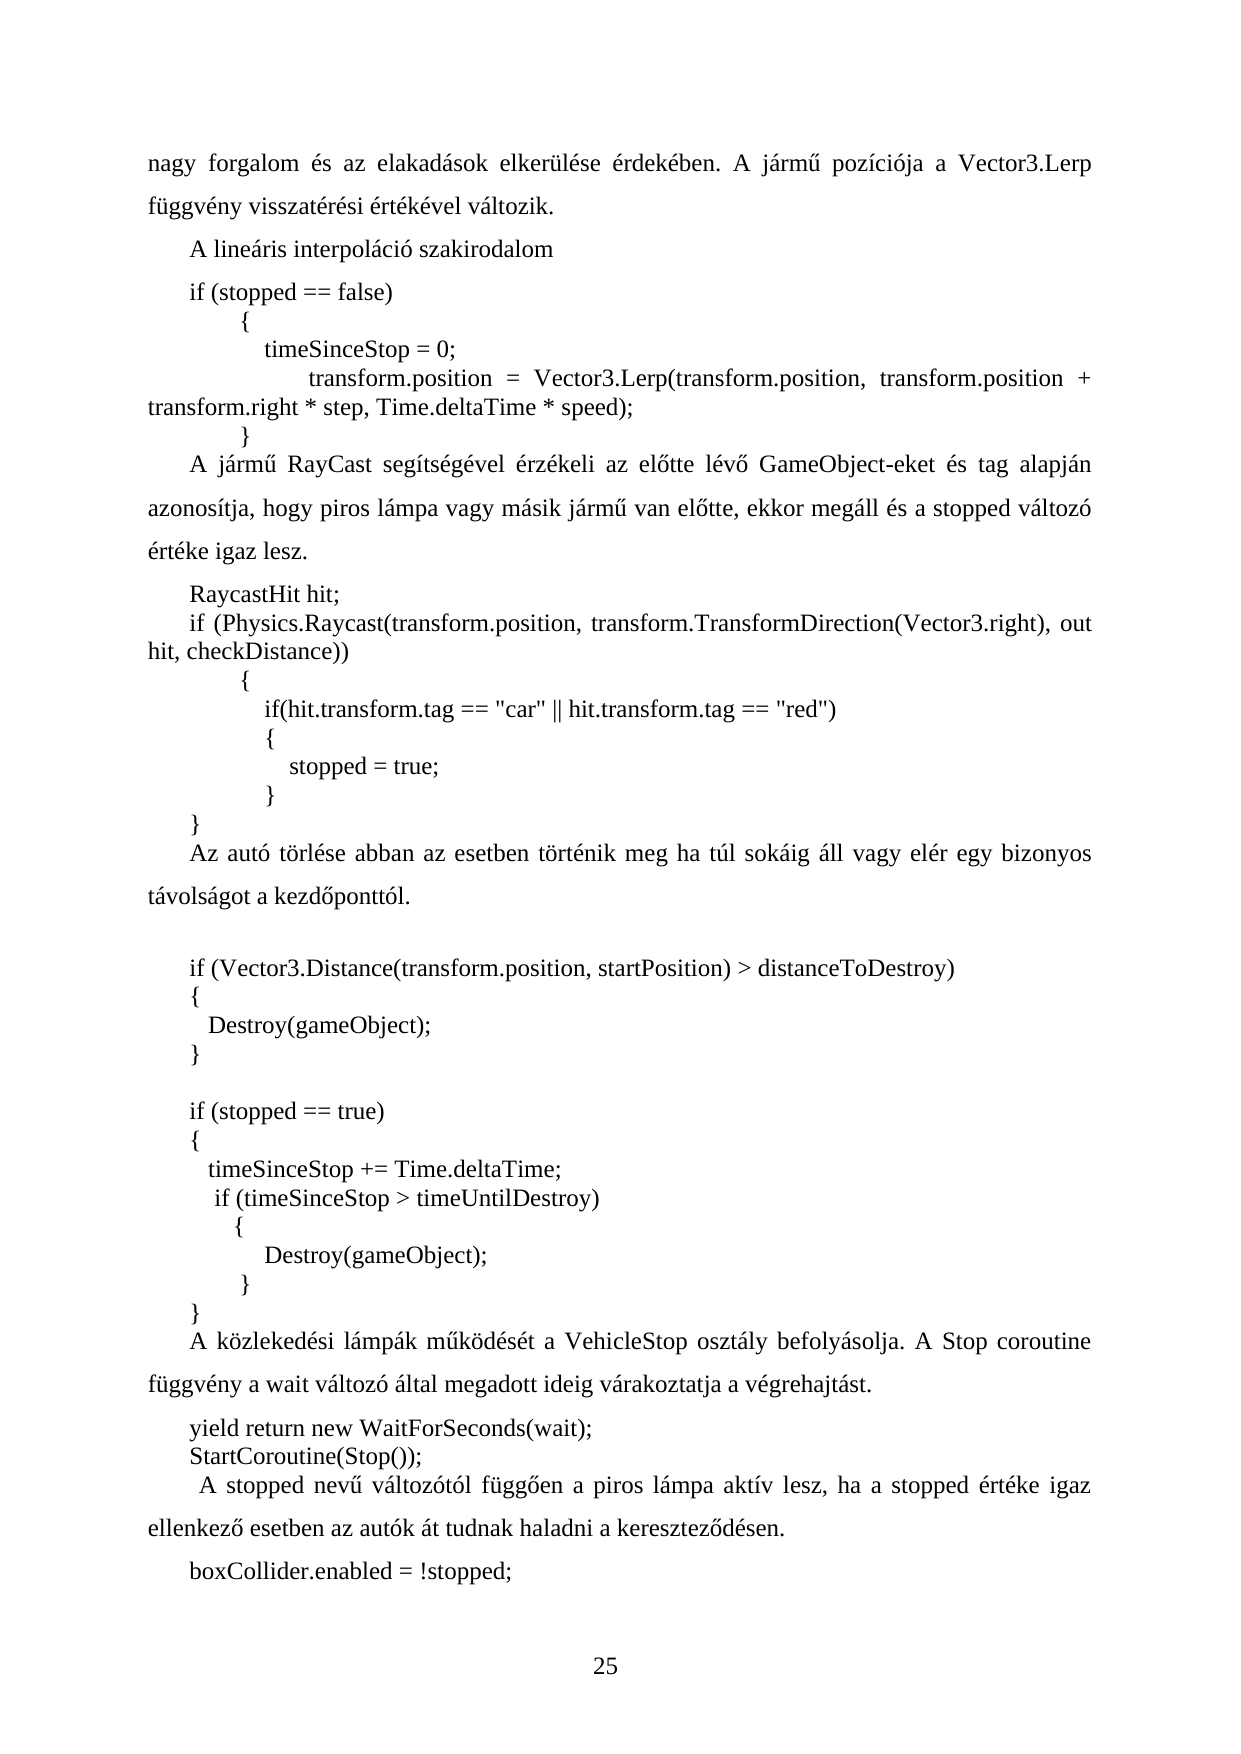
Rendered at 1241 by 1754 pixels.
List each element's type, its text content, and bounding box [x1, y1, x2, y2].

text } [148, 1269, 1092, 1298]
text Destroy(gameObject); [148, 1240, 1092, 1269]
text yield return new WaitForSeconds(wait); [148, 1413, 1092, 1441]
text if(hit.transform.tag == "car" || hit.transform.tag == "red") [148, 694, 1092, 723]
text A közlekedési lámpák működését a VehicleStop osztály befolyásolja. A Stop coroutine függvény a wait változó által megadott ideig várakoztatja a végrehajtást. [148, 1326, 1092, 1398]
text } [148, 780, 1092, 809]
text { [148, 1125, 1092, 1154]
text { [148, 1211, 1092, 1240]
text A lineáris interpoláció szakirodalom [148, 234, 1092, 263]
text if (timeSinceStop > timeUntilDestroy) [148, 1183, 1092, 1211]
text { [148, 306, 1092, 334]
text A jármű RayCast segítségével érzékeli az előtte lévő GameObject-eket és tag alapján azonosítja, hogy piros lámpa vagy másik jármű van előtte, ekkor megáll és a stopped változó értéke igaz lesz. [148, 449, 1092, 564]
text RaycastHit hit; [148, 579, 1092, 608]
text nagy forgalom és az elakadások elkerülése érdekében. A jármű pozíciója a Vector3.Lerp függvény visszatérési értékével változik. [148, 148, 1092, 219]
text transform.position = Vector3.Lerp(transform.position, transform.position + transform.right * step, Time.deltaTime * speed); [148, 363, 1092, 421]
text } [148, 421, 1092, 449]
text boxCollider.enabled = !stopped; [148, 1556, 1092, 1585]
text if (stopped == false) [148, 277, 1092, 306]
text A stopped nevű változótól függően a piros lámpa aktív lesz, ha a stopped értéke igaz ellenkező esetben az autók át tudnak haladni a kereszteződésen. [148, 1470, 1092, 1542]
text { [148, 665, 1092, 694]
text timeSinceStop += Time.deltaTime; [148, 1154, 1092, 1183]
text StartCoroutine(Stop()); [148, 1441, 1092, 1470]
text if (Vector3.Distance(transform.position, startPosition) > distanceToDestroy) [148, 953, 1092, 981]
text } [148, 1039, 1092, 1068]
text { [148, 981, 1092, 1010]
text stopped = true; [148, 751, 1092, 780]
text if (stopped == true) [148, 1096, 1092, 1125]
text Destroy(gameObject); [148, 1010, 1092, 1039]
text timeSinceStop = 0; [148, 334, 1092, 363]
text { [148, 723, 1092, 751]
text if (Physics.Raycast(transform.position, transform.TransformDirection(Vector3.right), out hit, checkDistance)) [148, 608, 1092, 665]
text } [148, 1298, 1092, 1326]
text } [148, 809, 1092, 838]
text Az autó törlése abban az esetben történik meg ha túl sokáig áll vagy elér egy bizonyos távolságot a kezdőponttól. [148, 838, 1092, 909]
